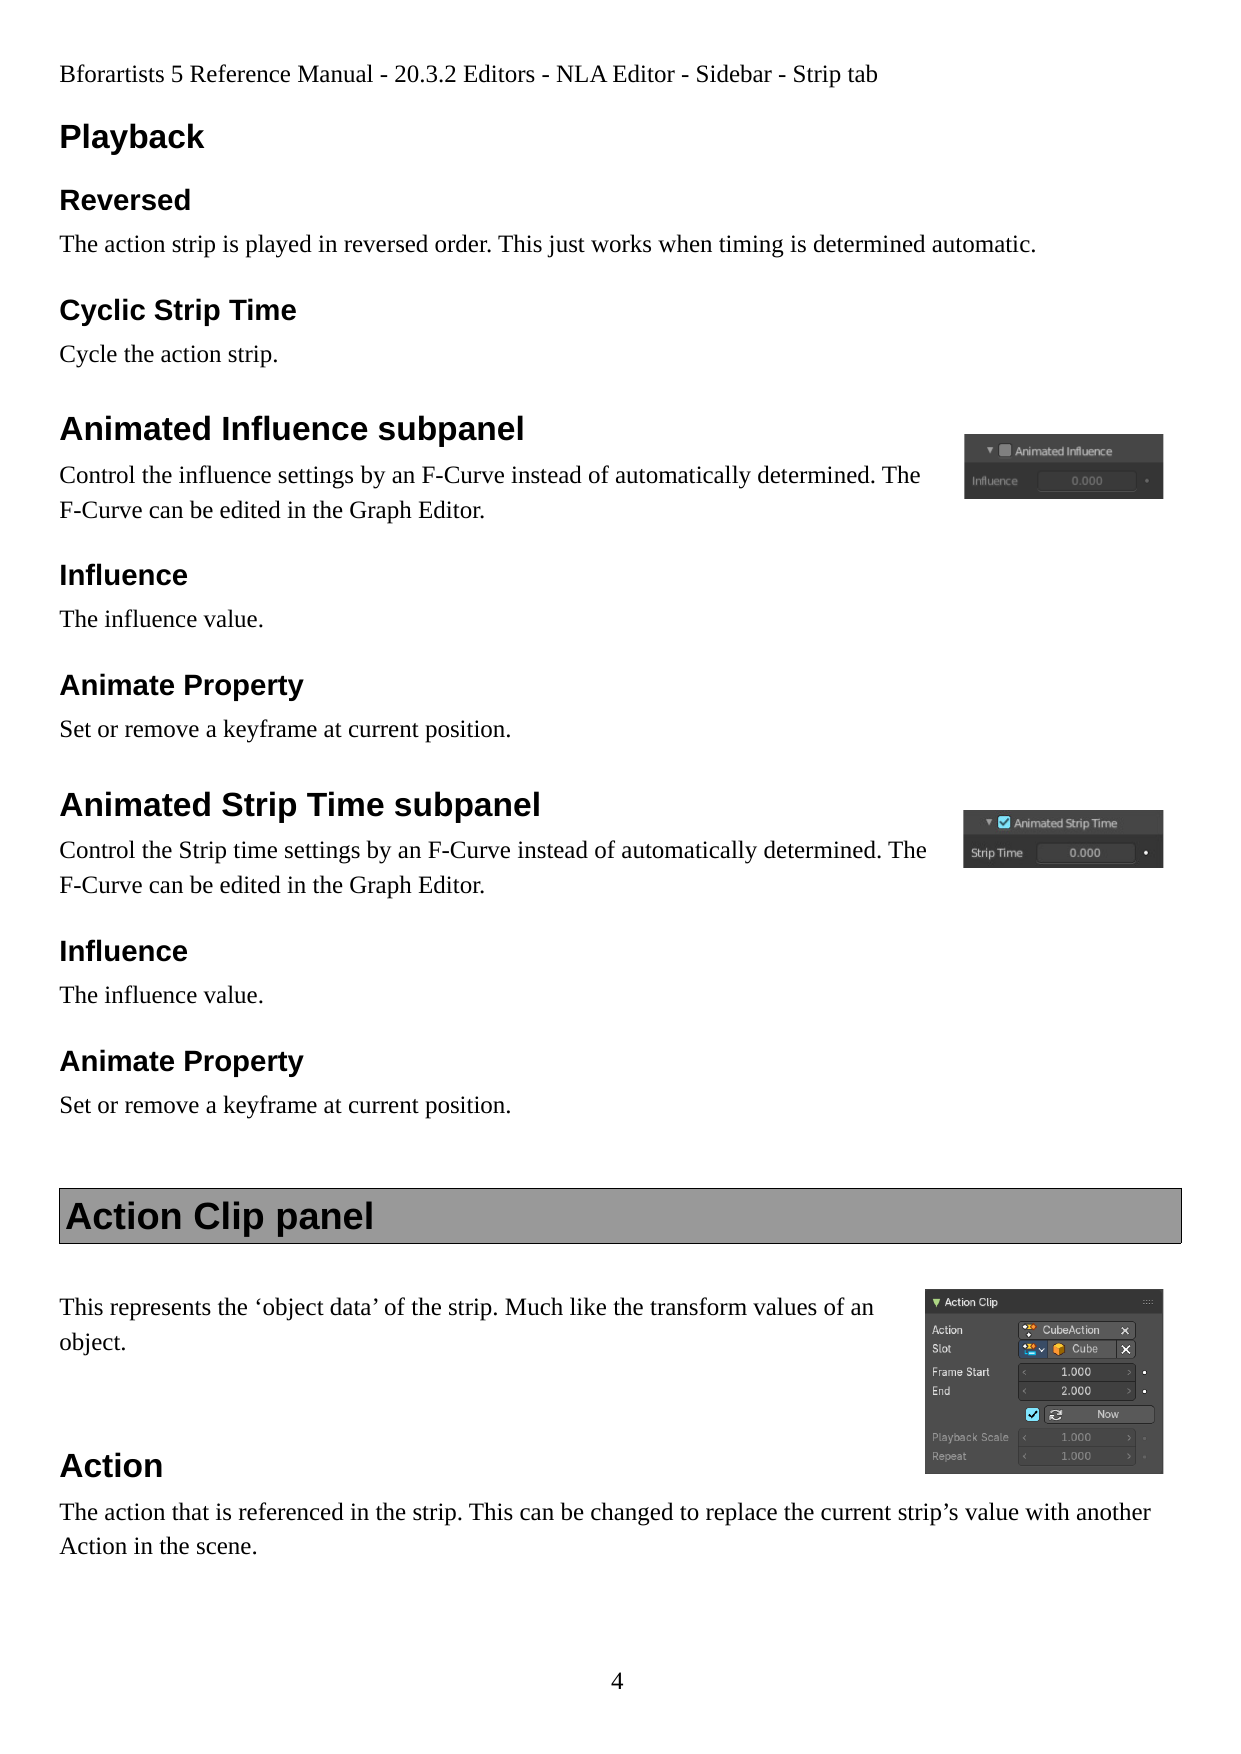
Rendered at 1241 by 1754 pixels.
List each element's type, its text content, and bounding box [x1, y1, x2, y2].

subtitle Influence [59, 934, 1181, 967]
text Cycle the action strip. [59, 339, 1181, 368]
text The action strip is played in reversed order. This just works when timing is determined automatic. [59, 229, 1181, 258]
text The influence value. [59, 980, 1181, 1009]
text Control the Strip time settings by an F-Curve instead of automatically determined. The F-Curve can be edited in the Graph Editor. [59, 836, 1181, 899]
text Set or remove a keyframe at current position. [59, 714, 1181, 743]
subtitle Playback [59, 117, 1181, 156]
subtitle Animated Influence subpanel [59, 409, 1181, 448]
subtitle Cyclic Strip Time [59, 293, 1181, 327]
subtitle Animated Strip Time subpanel [59, 784, 1181, 823]
text The influence value. [59, 604, 1181, 633]
subtitle Influence [59, 558, 1181, 592]
subtitle Animate Property [59, 668, 1181, 702]
table_header Action Clip panel [60, 1189, 1181, 1243]
text Set or remove a keyframe at current position. [59, 1090, 1181, 1118]
subtitle Action [59, 1446, 1181, 1484]
text This represents the ‘object data’ of the strip. Much like the transform values of an object. [59, 1292, 925, 1356]
text The action that is referenced in the strip. This can be changed to replace the current strip’s value with another Action in the scene. [59, 1497, 1181, 1560]
picture [964, 434, 1164, 499]
text Control the influence settings by an F-Curve instead of automatically determined. The F-Curve can be edited in the Graph Editor. [59, 460, 1181, 523]
subtitle Reversed [59, 183, 1181, 217]
subtitle Animate Property [59, 1043, 1181, 1077]
picture [963, 810, 1164, 868]
picture [925, 1289, 1164, 1474]
